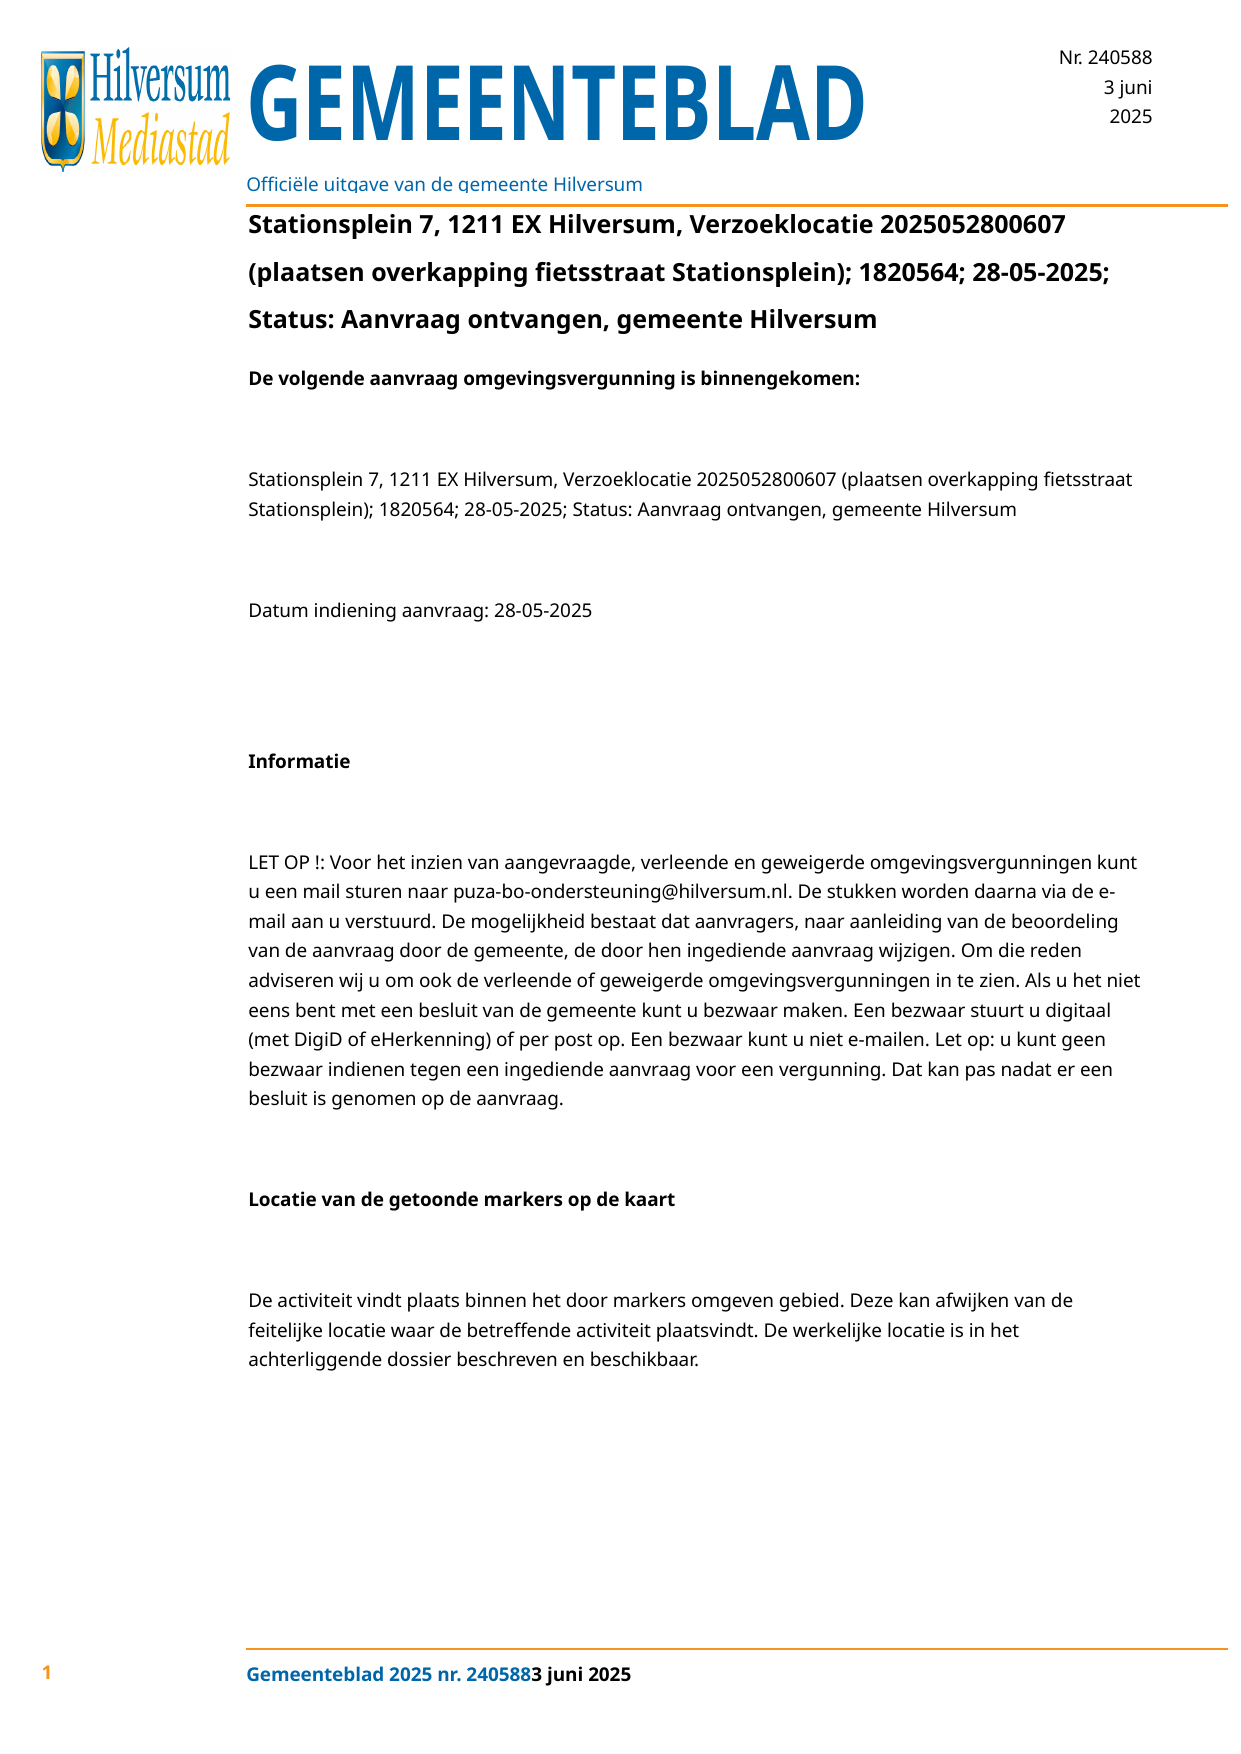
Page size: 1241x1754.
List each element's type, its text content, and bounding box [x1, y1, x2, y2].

text De activiteit vindt plaats binnen het door markers omgeven gebied. Deze kan afwijken van de feitelijke locatie waar de betreffende activiteit plaatsvindt. De werkelijke locatie is in het achterliggende dossier beschreven en beschikbaar. [248, 1287, 1152, 1372]
text Stationsplein 7, 1211 EX Hilversum, Verzoeklocatie 2025052800607 (plaatsen overkapping fietsstraat Stationsplein); 1820564; 28-05-2025; Status: Aanvraag ontvangen, gemeente Hilversum [248, 466, 1152, 522]
text Informatie [248, 748, 1152, 774]
text Stationsplein 7, 1211 EX Hilversum, Verzoeklocatie 2025052800607 (plaatsen overkapping fietsstraat Stationsplein); 1820564; 28-05-2025; Status: Aanvraag ontvangen, gemeente Hilversum [248, 207, 1152, 336]
text Datum indiening aanvraag: 28-05-2025 [248, 597, 1152, 622]
text Locatie van de getoonde markers op de kaart [248, 1186, 1152, 1212]
text LET OP !: Voor het inzien van aangevraagde, verleende en geweigerde omgevingsvergunningen kunt u een mail sturen naar puza-bo-ondersteuning@hilversum.nl. De stukken worden daarna via de e-mail aan u verstuurd. De mogelijkheid bestaat dat aanvragers, naar aanleiding van de beoordeling van de aanvraag door de gemeente, de door hen ingediende aanvraag wijzigen. Om die reden adviseren wij u om ook de verleende of geweigerde omgevingsvergunningen in te zien. Als u het niet eens bent met een besluit van de gemeente kunt u bezwaar maken. Een bezwaar stuurt u digitaal (met DigiD of eHerkenning) of per post op. Een bezwaar kunt u niet e-mailen. Let op: u kunt geen bezwaar indienen tegen een ingediende aanvraag voor een vergunning. Dat kan pas nadat er een besluit is genomen op de aanvraag. [248, 849, 1152, 1111]
text De volgende aanvraag omgevingsvergunning is binnengekomen: [248, 366, 1152, 391]
picture [41, 47, 231, 172]
